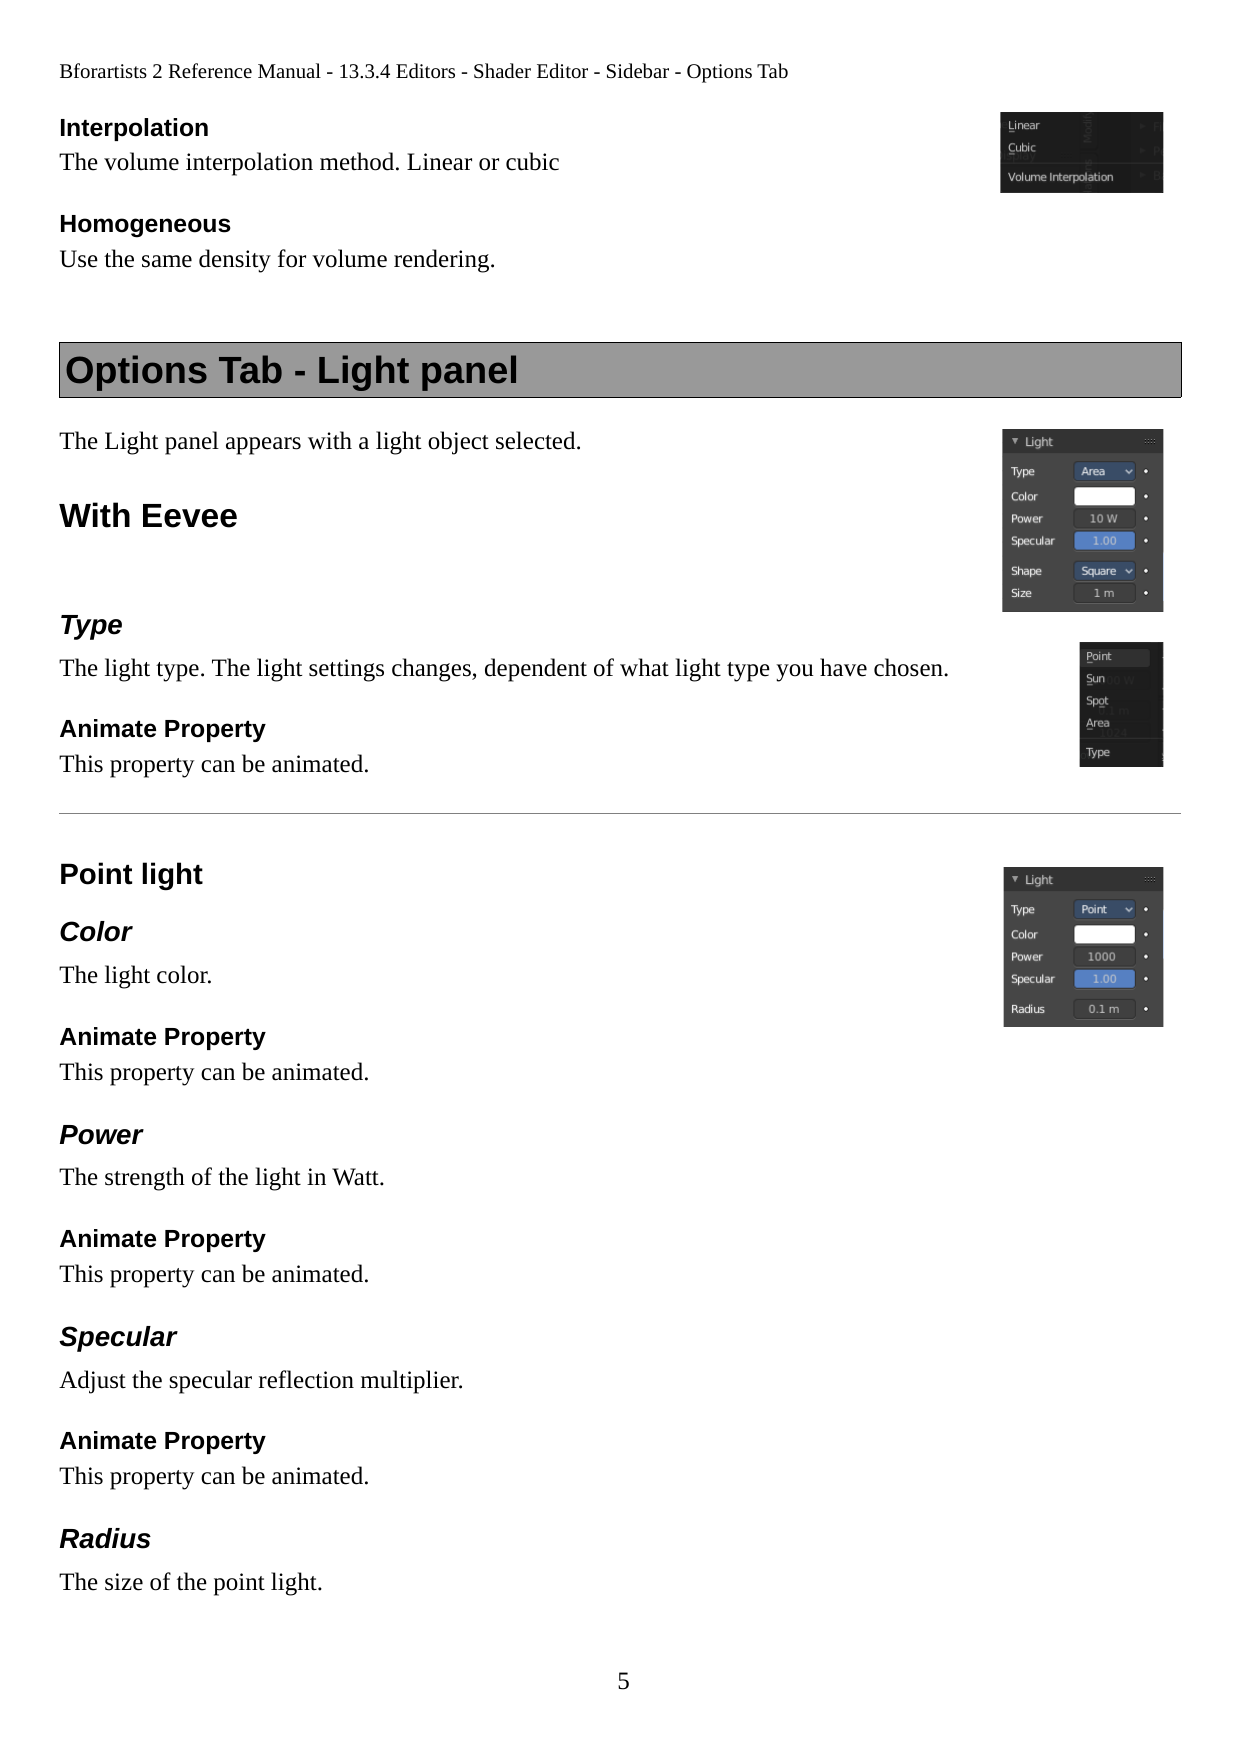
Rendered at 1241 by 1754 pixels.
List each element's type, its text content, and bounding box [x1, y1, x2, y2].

subtitle Color [59, 916, 1003, 948]
subtitle Interpolation [59, 113, 1000, 141]
picture [1000, 112, 1164, 193]
text The size of the point light. [59, 1567, 1181, 1596]
subtitle [1164, 714, 1181, 743]
picture [1002, 429, 1164, 612]
text Adjust the specular reflection multiplier. [59, 1365, 1181, 1393]
text Use the same density for volume rendering. [59, 244, 1181, 272]
table_header Options Tab - Light panel [60, 343, 1181, 397]
text [1164, 960, 1181, 989]
subtitle Specular [59, 1320, 1181, 1352]
subtitle [1164, 496, 1181, 534]
text This property can be animated. [59, 1057, 1181, 1085]
text This property can be animated. [59, 1461, 1181, 1490]
subtitle Radius [59, 1523, 1181, 1554]
subtitle Animate Property [59, 714, 1079, 743]
subtitle Homogeneous [59, 209, 1181, 237]
subtitle Animate Property [59, 1022, 1181, 1050]
text The light color. [59, 960, 1003, 989]
subtitle Point light [59, 857, 1181, 891]
text The strength of the light in Watt. [59, 1162, 1181, 1191]
picture [1079, 642, 1164, 767]
subtitle Type [59, 608, 1181, 640]
subtitle Animate Property [59, 1224, 1181, 1253]
subtitle Animate Property [59, 1426, 1181, 1455]
subtitle Power [59, 1118, 1181, 1150]
text The Light panel appears with a light object selected. [59, 426, 1181, 455]
text The volume interpolation method. Linear or cubic [59, 147, 1000, 176]
text The light type. The light settings changes, dependent of what light type you have chosen. [59, 653, 1079, 682]
subtitle [1164, 113, 1181, 141]
picture [1003, 867, 1164, 1027]
text This property can be animated. [59, 1259, 1181, 1288]
subtitle [1164, 916, 1181, 948]
subtitle With Eevee [59, 496, 1002, 534]
text This property can be animated. [59, 749, 1181, 778]
